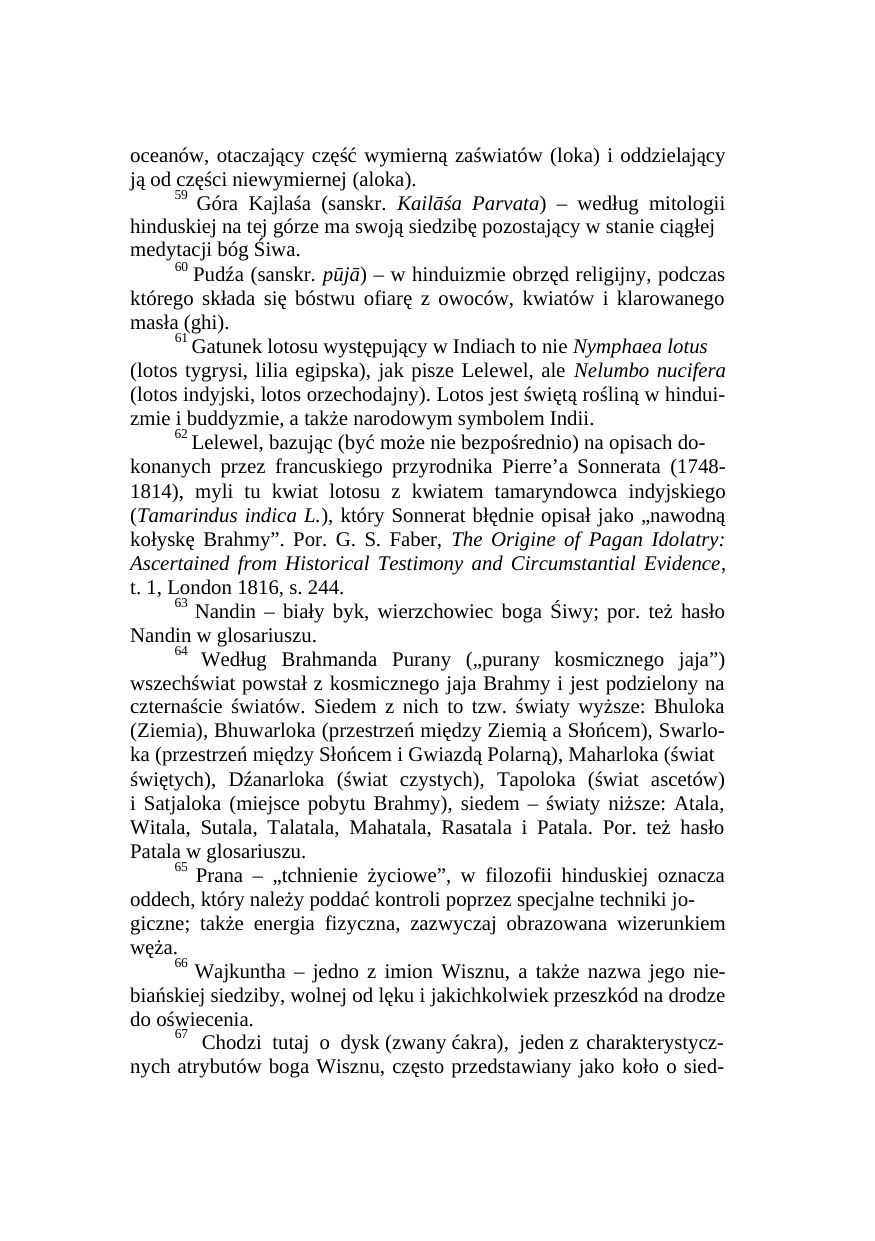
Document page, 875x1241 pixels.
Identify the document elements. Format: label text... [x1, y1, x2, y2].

text 61 Gatunek lotosu występujący w Indiach to nie Nymphaea lotus [174, 334, 868, 358]
text konanych przez francuskiego przyrodnika Pierre’a Sonnerata (1748- 1814), myli tu kwiat lotosu z kwiatem tamaryndowca indyjskiego (Tamarindus indica L.), który Sonnerat błędnie opisał jako „nawodną kołyskę Brahmy”. Por. G. S. Faber, The Origine of Pagan Idolatry: Ascertained from Historical Testimony and Circumstantial Evidence, t. 1, London 1816, s. 244. [130, 454, 726, 599]
text 67 Chodzi tutaj o dysk (zwany ćakra), jeden z charakterystycz- [174, 1031, 868, 1054]
text giczne; także energia fizyczna, zazwyczaj obrazowana wizerunkiem węża. [130, 911, 726, 959]
text nych atrybutów boga Wisznu, często przedstawiany jako koło o sied- [130, 1054, 868, 1078]
text 62 Lelewel, bazując (być może nie bezpośrednio) na opisach do- [130, 430, 868, 454]
text 64 Według Brahmanda Purany („purany kosmicznego jaja”) wszechświat powstał z kosmicznego jaja Brahmy i jest podzielony na czternaście światów. Siedem z nich to tzw. światy wyższe: Bhuloka (Ziemia), Bhuwarloka (przestrzeń między Ziemią a Słońcem), Swarlo- ka (przestrzeń między Słońcem i Gwiazdą Polarną), Maharloka (świat [130, 647, 726, 767]
text 66 Wajkuntha – jedno z imion Wisznu, a także nazwa jego nie- biańskiej siedziby, wolnej od lęku i jakichkolwiek przeszkód na drodze do oświecenia. [130, 959, 726, 1031]
text oceanów, otaczający część wymierną zaświatów (loka) i oddzielający ją od części niewymiernej (aloka). [130, 142, 726, 191]
text 65 Prana – „tchnienie życiowe”, w filozofii hinduskiej oznacza oddech, który należy poddać kontroli poprzez specjalne techniki jo- [130, 863, 726, 911]
text 60 Pudźa (sanskr. pūjā) – w hinduizmie obrzęd religijny, podczas którego składa się bóstwu ofiarę z owoców, kwiatów i klarowanego masła (ghi). [130, 263, 726, 334]
text świętych), Dźanarloka (świat czystych), Tapoloka (świat ascetów) i Satjaloka (miejsce pobytu Brahmy), siedem – światy niższe: Atala, Witala, Sutala, Talatala, Mahatala, Rasatala i Patala. Por. też hasło Patala w glosariuszu. [130, 767, 726, 863]
text 63 Nandin – biały byk, wierzchowiec boga Śiwy; por. też hasło Nandin w glosariuszu. [130, 599, 726, 647]
text 59 Góra Kajlaśa (sanskr. Kailāśa Parvata) – według mitologii hinduskiej na tej górze ma swoją siedzibę pozostający w stanie ciągłej [130, 191, 726, 239]
text (lotos tygrysi, lilia egipska), jak pisze Lelewel, ale Nelumbo nucifera (lotos indyjski, lotos orzechodajny). Lotos jest świętą rośliną w hindui- zmie i buddyzmie, a także narodowym symbolem Indii. [130, 358, 726, 430]
text medytacji bóg Śiwa. [130, 239, 868, 261]
